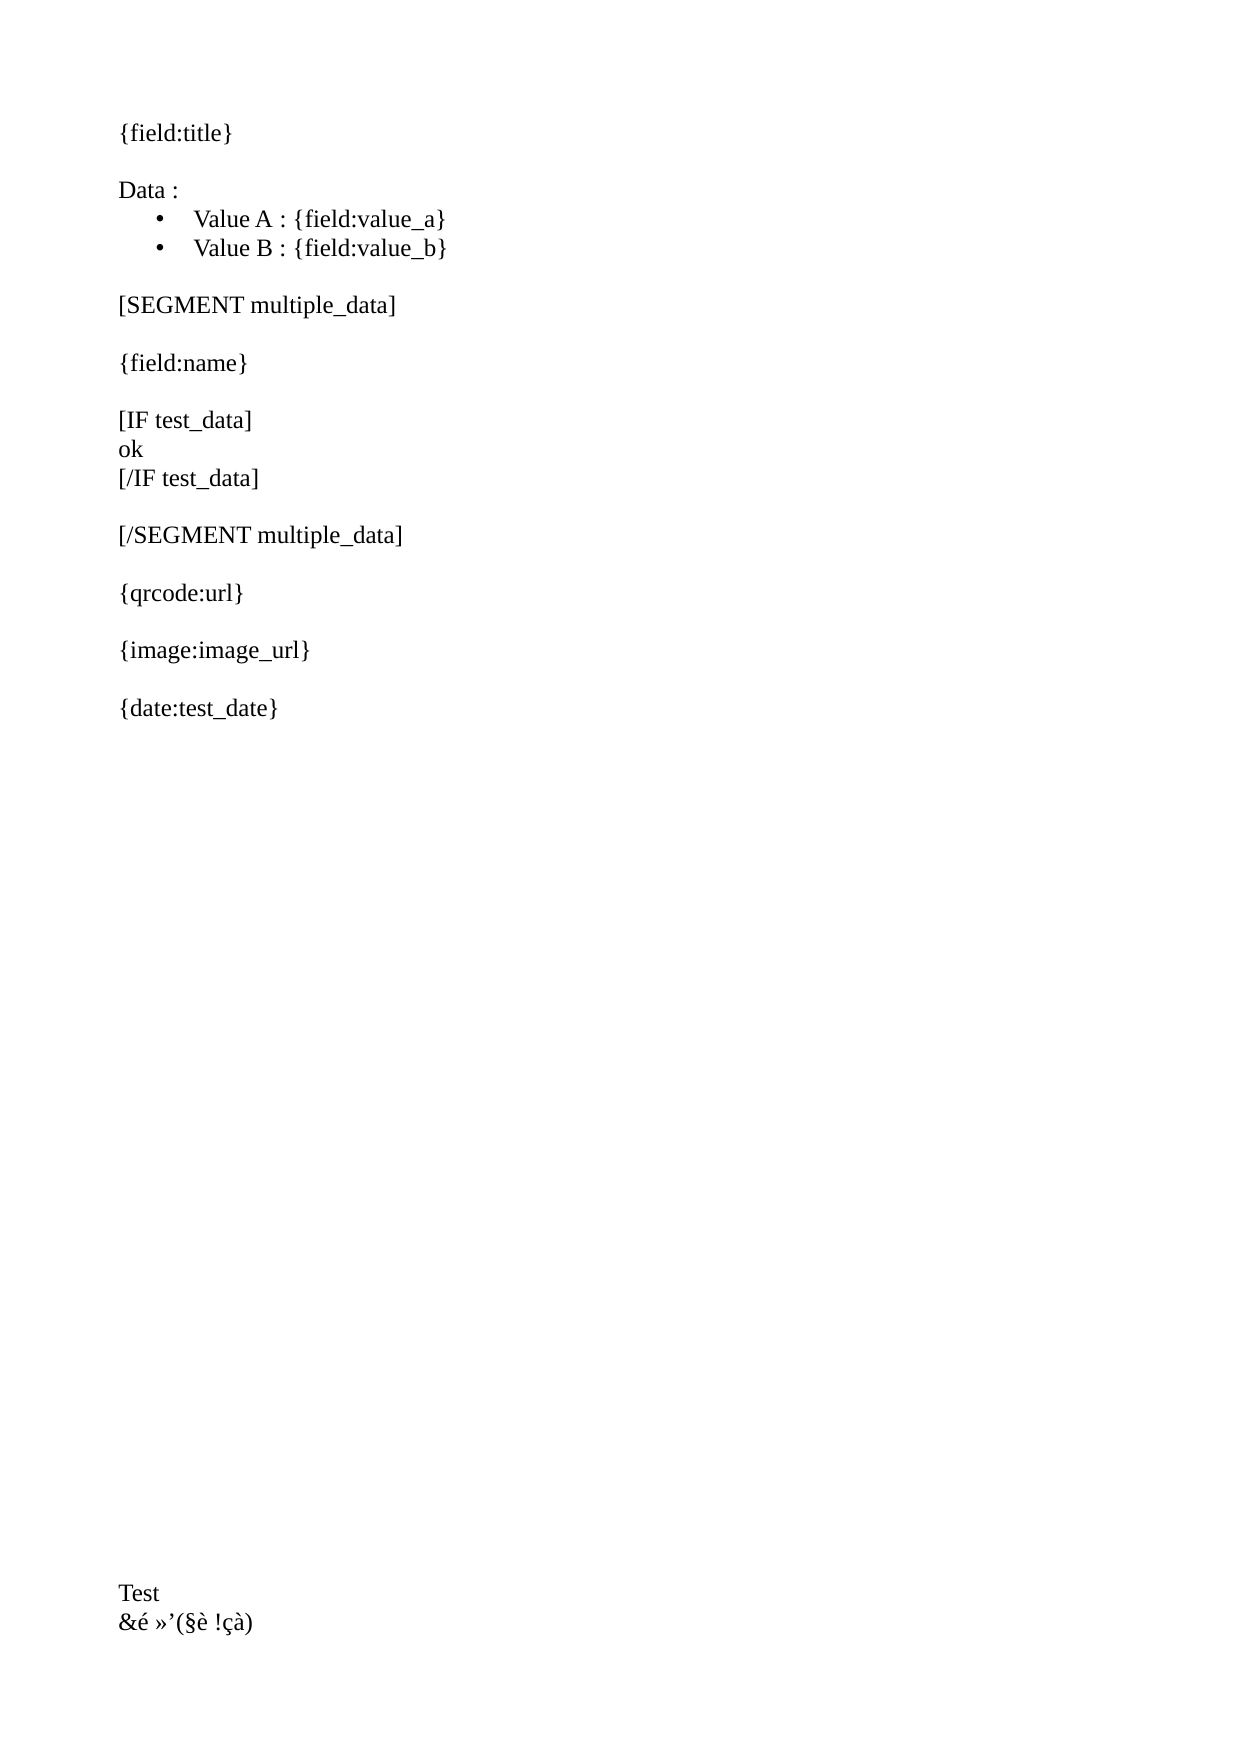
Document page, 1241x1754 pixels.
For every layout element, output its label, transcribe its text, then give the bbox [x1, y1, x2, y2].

list Value A : {field:value_a} [156, 204, 1122, 233]
text ok [118, 434, 1122, 463]
text {date:test_date} [118, 693, 1122, 722]
text Data : [118, 176, 1122, 204]
text [/IF test_data] [118, 463, 1122, 492]
list Value B : {field:value_b} [156, 233, 1122, 262]
text {qrcode:url} [118, 578, 1122, 607]
text [/SEGMENT multiple_data] [118, 521, 1122, 549]
text {field:name} [118, 348, 1122, 377]
text [SEGMENT multiple_data] [118, 291, 1122, 319]
text {image:image_url} [118, 636, 1122, 664]
text [IF test_data] [118, 406, 1122, 434]
text {field:title} [118, 118, 1122, 147]
